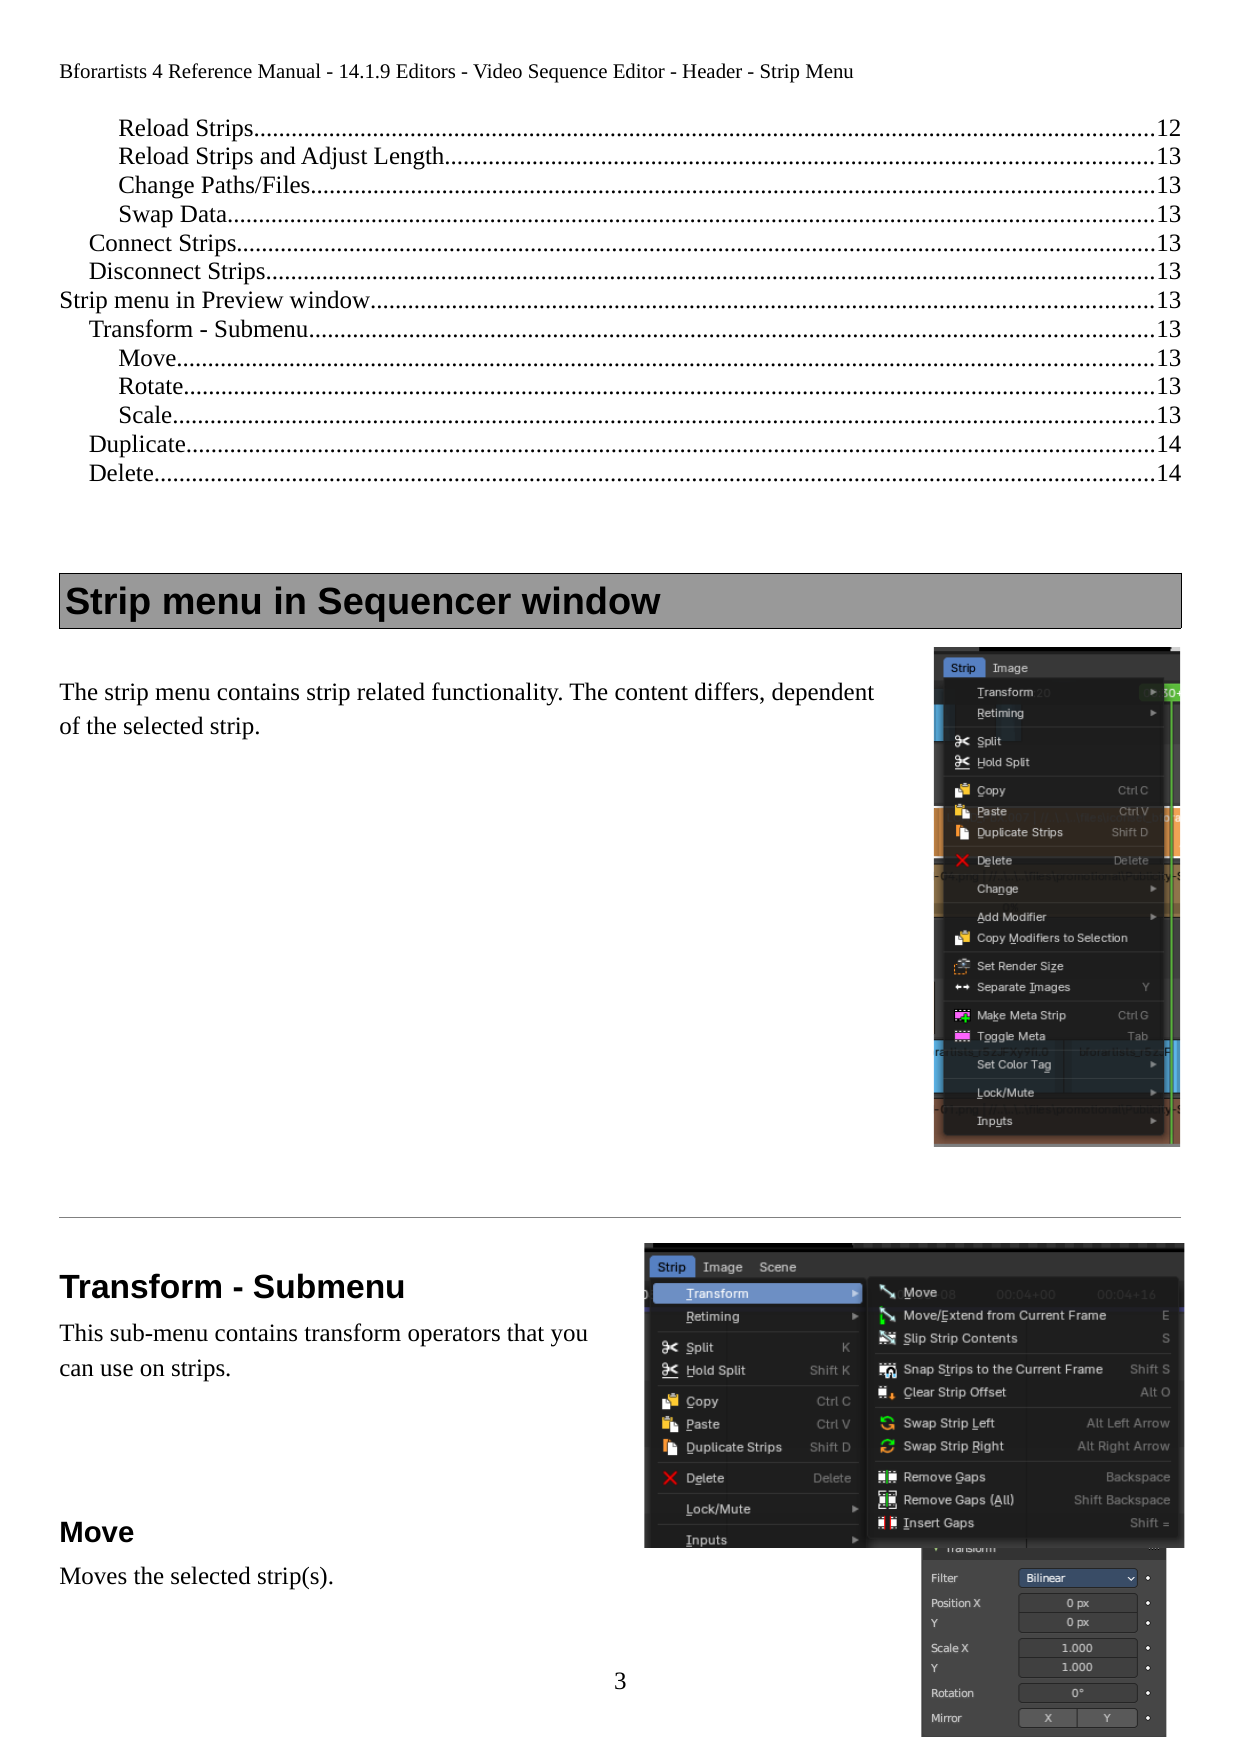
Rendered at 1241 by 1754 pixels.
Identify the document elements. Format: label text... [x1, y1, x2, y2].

text Transform - Submenu 13 [88, 314, 1181, 343]
text Strip menu in Preview window 13 [59, 285, 1181, 314]
text Connect Strips 13 [88, 228, 1181, 256]
text The strip menu contains strip related functionality. The content differs, dependent of the selected strip. [59, 677, 933, 740]
text Delete 14 [88, 458, 1181, 486]
table_header Strip menu in Sequencer window [60, 574, 1181, 628]
subtitle Transform - Submenu [59, 1267, 644, 1306]
picture [933, 647, 1181, 1147]
picture [644, 1243, 1185, 1737]
text This sub-menu contains transform operators that you can use on strips. [59, 1318, 644, 1381]
text Reload Strips and Adjust Length 13 [118, 141, 1181, 170]
text Reload Strips 12 [118, 113, 1181, 141]
text Duplicate 14 [88, 429, 1181, 458]
subtitle Move [59, 1514, 644, 1548]
text Moves the selected strip(s). [59, 1561, 921, 1589]
text Change Paths/Files 13 [118, 170, 1181, 199]
text Disconnect Strips 13 [88, 256, 1181, 285]
text Move 13 [118, 343, 1181, 371]
text Scale 13 [118, 400, 1181, 429]
text Rotate 13 [118, 371, 1181, 400]
text Swap Data 13 [118, 199, 1181, 228]
